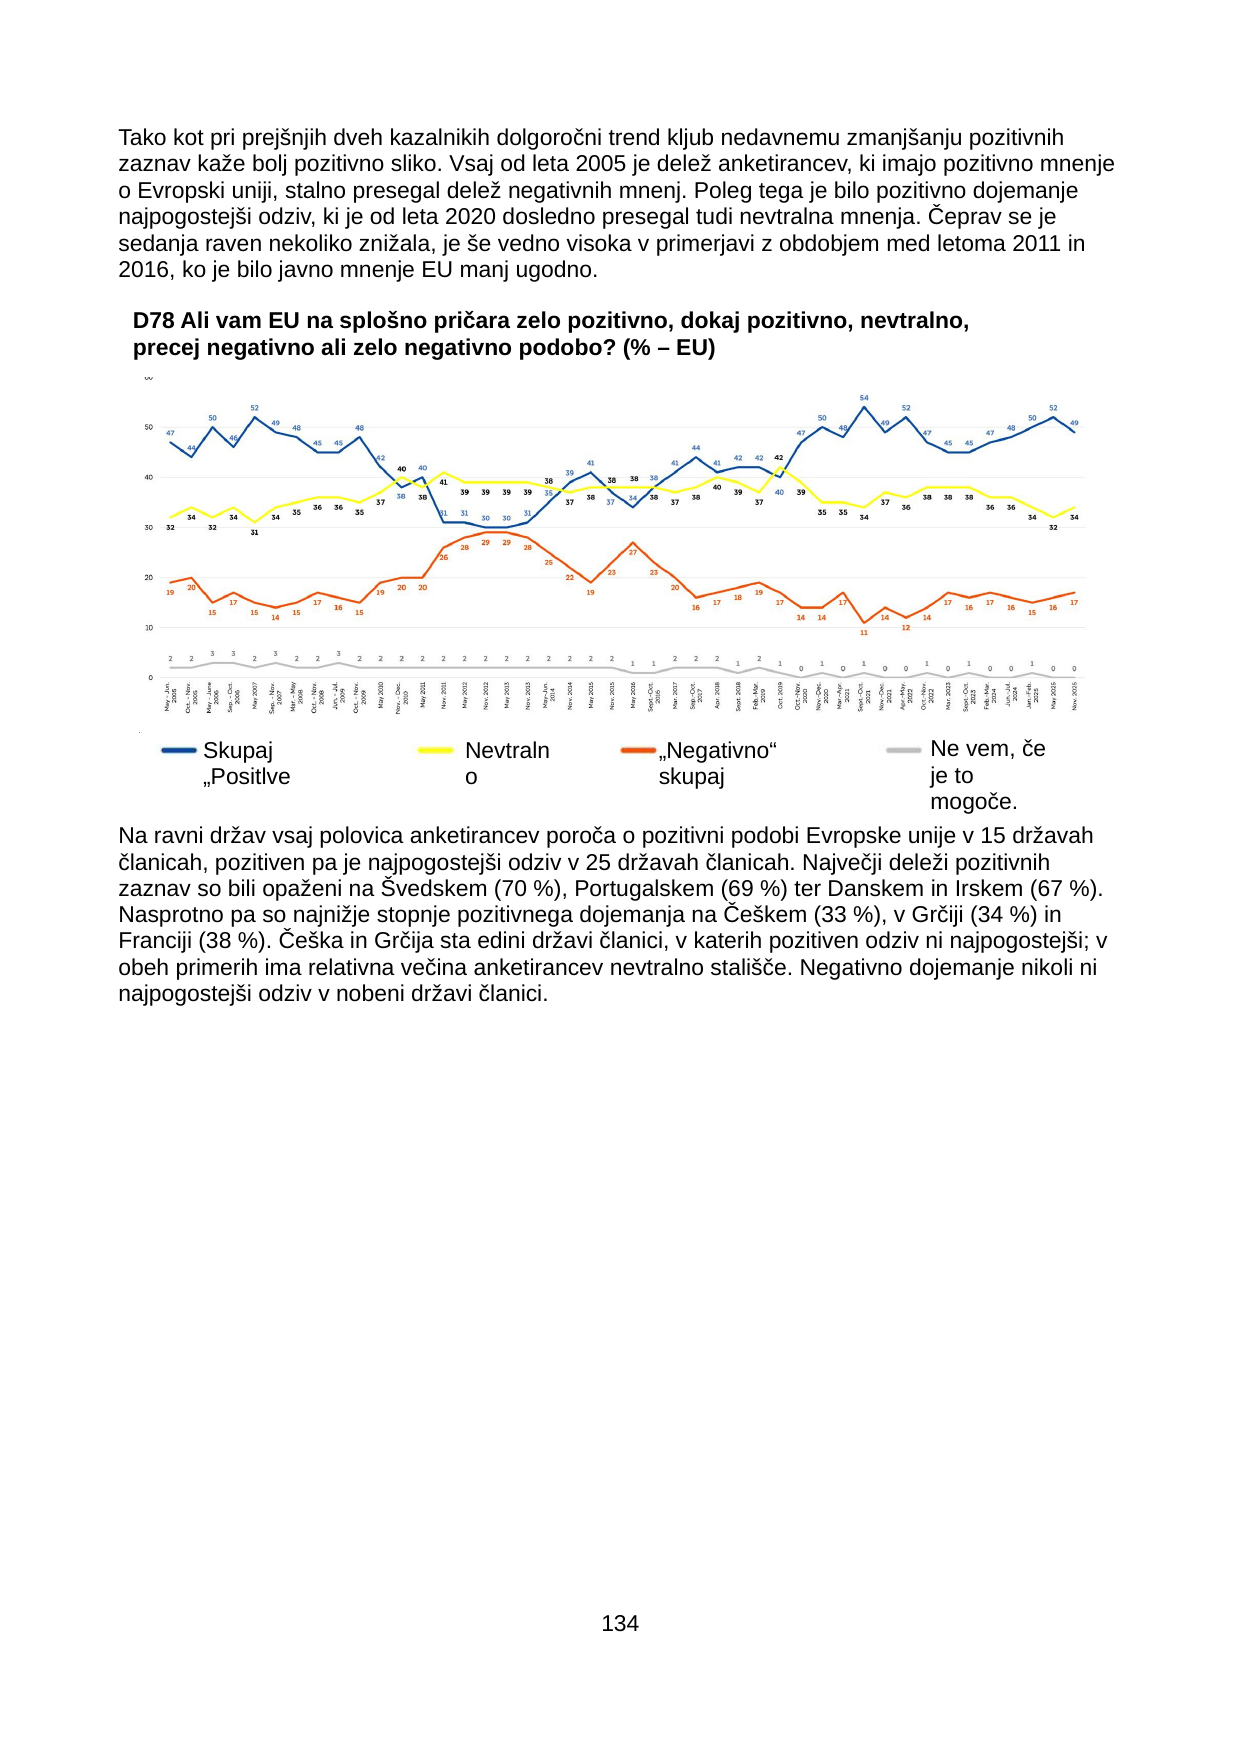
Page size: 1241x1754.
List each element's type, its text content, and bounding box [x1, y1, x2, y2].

picture [139, 377, 1106, 733]
picture [156, 738, 923, 759]
picture [698, 747, 704, 757]
text Na ravni držav vsaj polovica anketirancev poroča o pozitivni podobi Evropske unije v 15 državah članicah, pozitiven pa je najpogostejši odziv v 25 državah članicah. Največji deleži pozitivnih zaznav so bili opaženi na Švedskem (70 %), Portugalskem (69 %) ter Danskem in Irskem (67 %). Nasprotno pa so najnižje stopnje pozitivnega dojemanja na Češkem (33 %), v Grčiji (34 %) in Franciji (38 %). Češka in Grčija sta edini državi članici, v katerih pozitiven odziv ni najpogostejši; v obeh primerih ima relativna večina anketirancev nevtralno stališče. Negativno dojemanje nikoli ni najpogostejši odziv v nobeni državi članici. [118, 294, 1122, 1007]
text Tako kot pri prejšnjih dveh kazalnikih dolgoročni trend kljub nedavnemu zmanjšanju pozitivnih zaznav kaže bolj pozitivno sliko. Vsaj od leta 2005 je delež anketirancev, ki imajo pozitivno mnenje o Evropski uniji, stalno presegal delež negativnih mnenj. Poleg tega je bilo pozitivno dojemanje najpogostejši odziv, ki je od leta 2020 dosledno presegal tudi nevtralna mnenja. Čeprav se je sedanja raven nekoliko znižala, je še vedno visoka v primerjavi z obdobjem med letoma 2011 in 2016, ko je bilo javno mnenje EU manj ugodno. [118, 124, 1122, 282]
